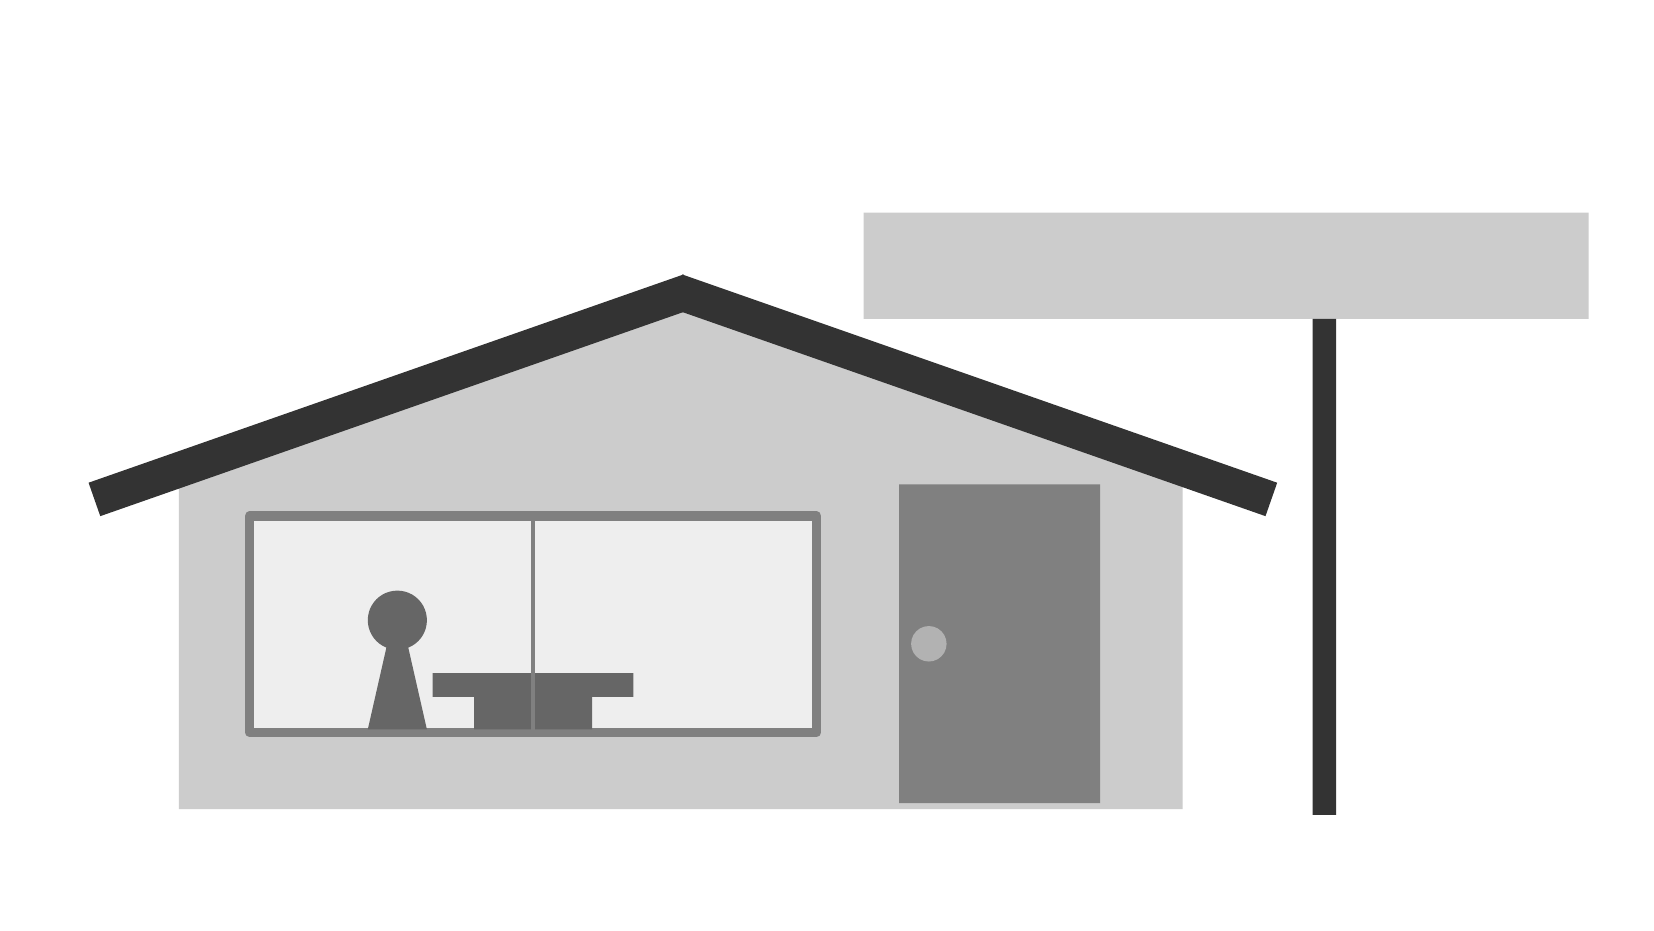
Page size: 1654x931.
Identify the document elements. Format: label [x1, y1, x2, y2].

text_box [863, 212, 1589, 815]
text_box [88, 274, 1278, 810]
